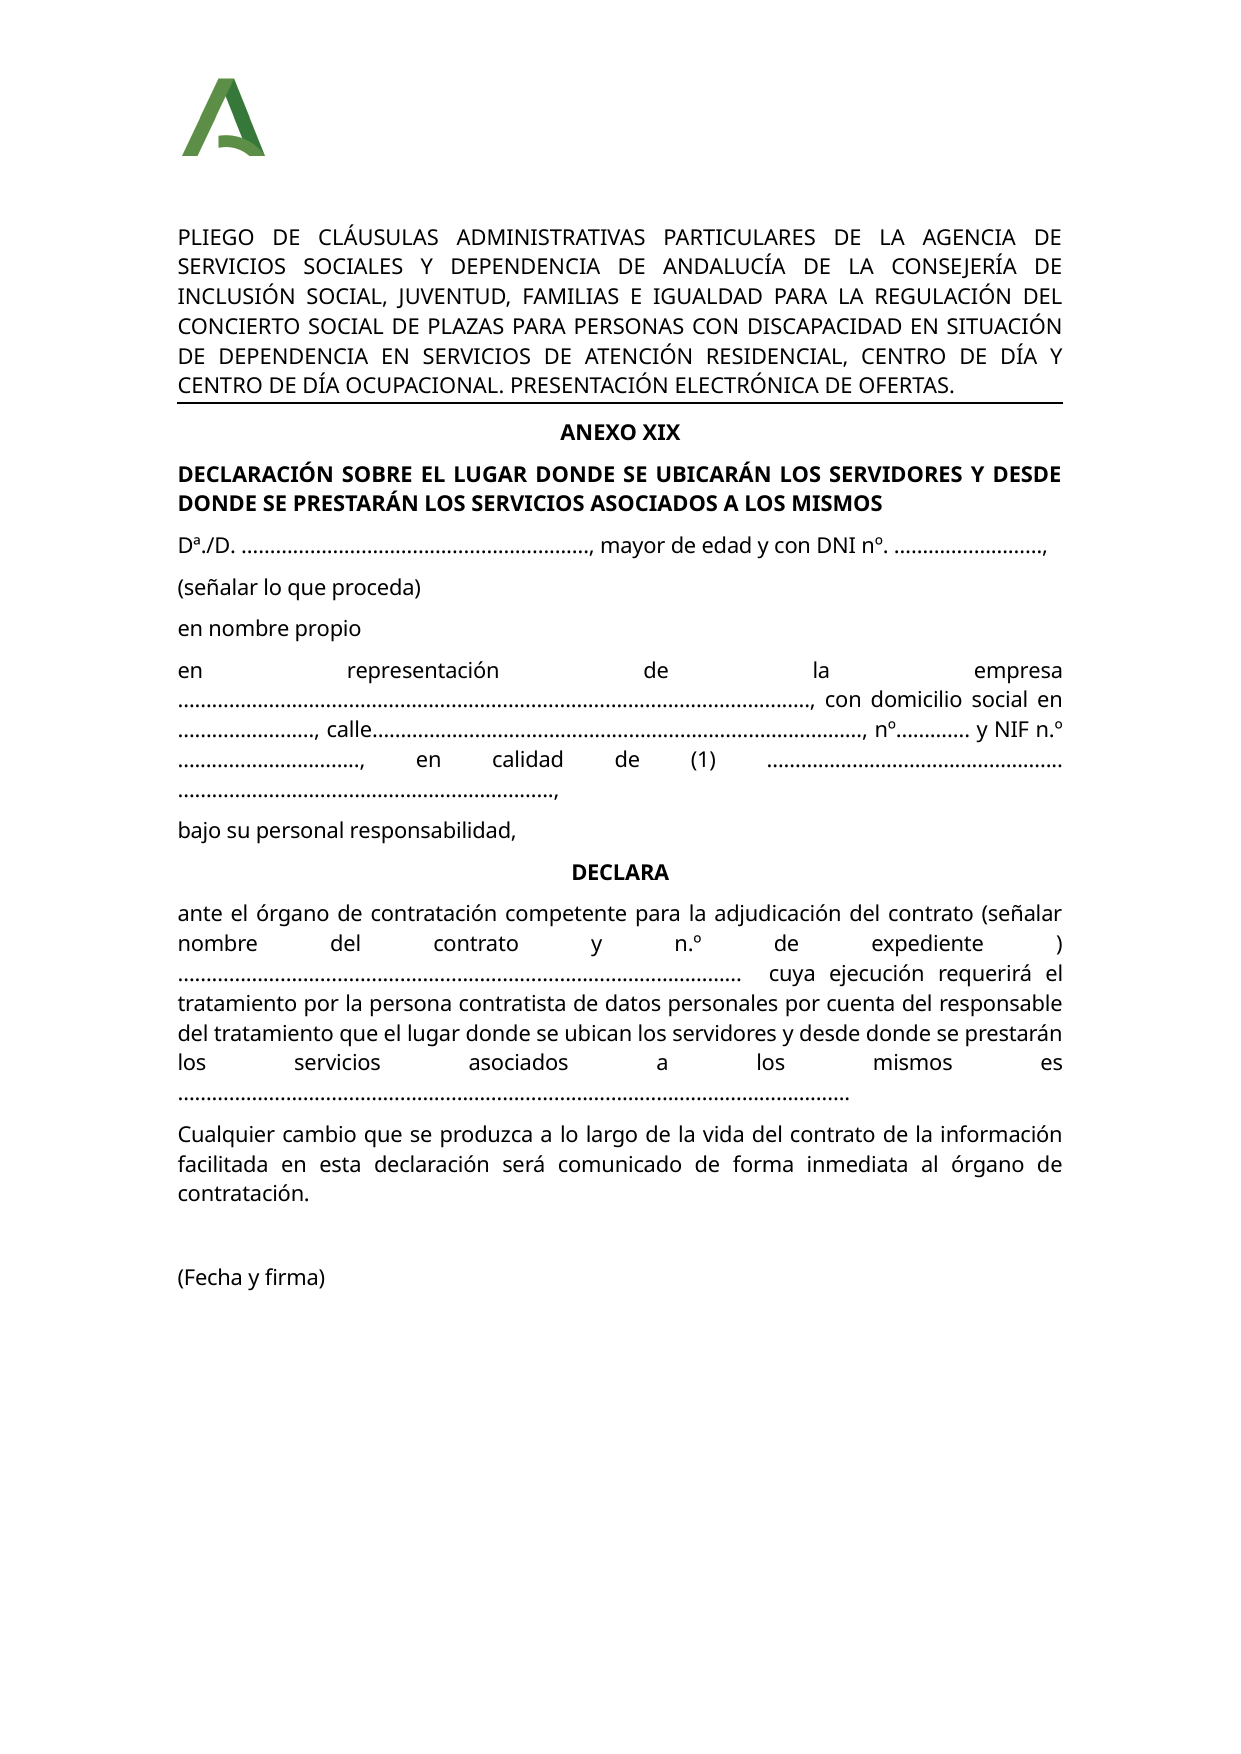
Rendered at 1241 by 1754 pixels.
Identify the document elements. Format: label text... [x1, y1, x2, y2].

text DECLARACIÓN SOBRE EL LUGAR DONDE SE UBICARÁN LOS SERVIDORES Y DESDE DONDE SE PRESTARÁN LOS SERVICIOS ASOCIADOS A LOS MISMOS [177, 458, 1063, 518]
text ante el órgano de contratación competente para la adjudicación del contrato (señalar nombre del contrato y n.º de expediente ) ……………………………………………………………………………………... cuya ejecución requerirá el tratamiento por la persona contratista de datos personales por cuenta del responsable del tratamiento que el lugar donde se ubican los servidores y desde donde se prestarán los servicios asociados a los mismos es ………………………………………………………………………………………………………. [177, 898, 1063, 1107]
text en nombre propio [177, 613, 1063, 643]
text (Fecha y firma) [177, 1261, 1063, 1291]
text Cualquier cambio que se produzca a lo largo de la vida del contrato de la información facilitada en esta declaración será comunicado de forma inmediata al órgano de contratación. [177, 1119, 1063, 1208]
picture [177, 73, 270, 161]
text DECLARA [177, 857, 1063, 887]
text Dª./D. ……………………………………………………., mayor de edad y con DNI nº. ………..……………, [177, 530, 1063, 560]
text en representación de la empresa …………………………………………………………………………………………….….., con domicilio social en ……………………, calle………………………………………………………………..…………, nº…………. y NIF n.º …...……………...…….., en calidad de (1) …………...……………………………....………………………………………………………..., [177, 654, 1063, 803]
text PLIEGO DE CLÁUSULAS ADMINISTRATIVAS PARTICULARES DE LA AGENCIA DE SERVICIOS SOCIALES Y DEPENDENCIA DE ANDALUCÍA DE LA CONSEJERÍA DE INCLUSIÓN SOCIAL, JUVENTUD, FAMILIAS E IGUALDAD PARA LA REGULACIÓN DEL CONCIERTO SOCIAL DE PLAZAS PARA PERSONAS CON DISCAPACIDAD EN SITUACIÓN DE DEPENDENCIA EN SERVICIOS DE ATENCIÓN RESIDENCIAL, CENTRO DE DÍA Y CENTRO DE DÍA OCUPACIONAL. PRESENTACIÓN ELECTRÓNICA DE OFERTAS. [177, 222, 1063, 402]
text (señalar lo que proceda) [177, 571, 1063, 601]
text ANEXO XIX [177, 417, 1063, 447]
text bajo su personal responsabilidad, [177, 815, 1063, 845]
